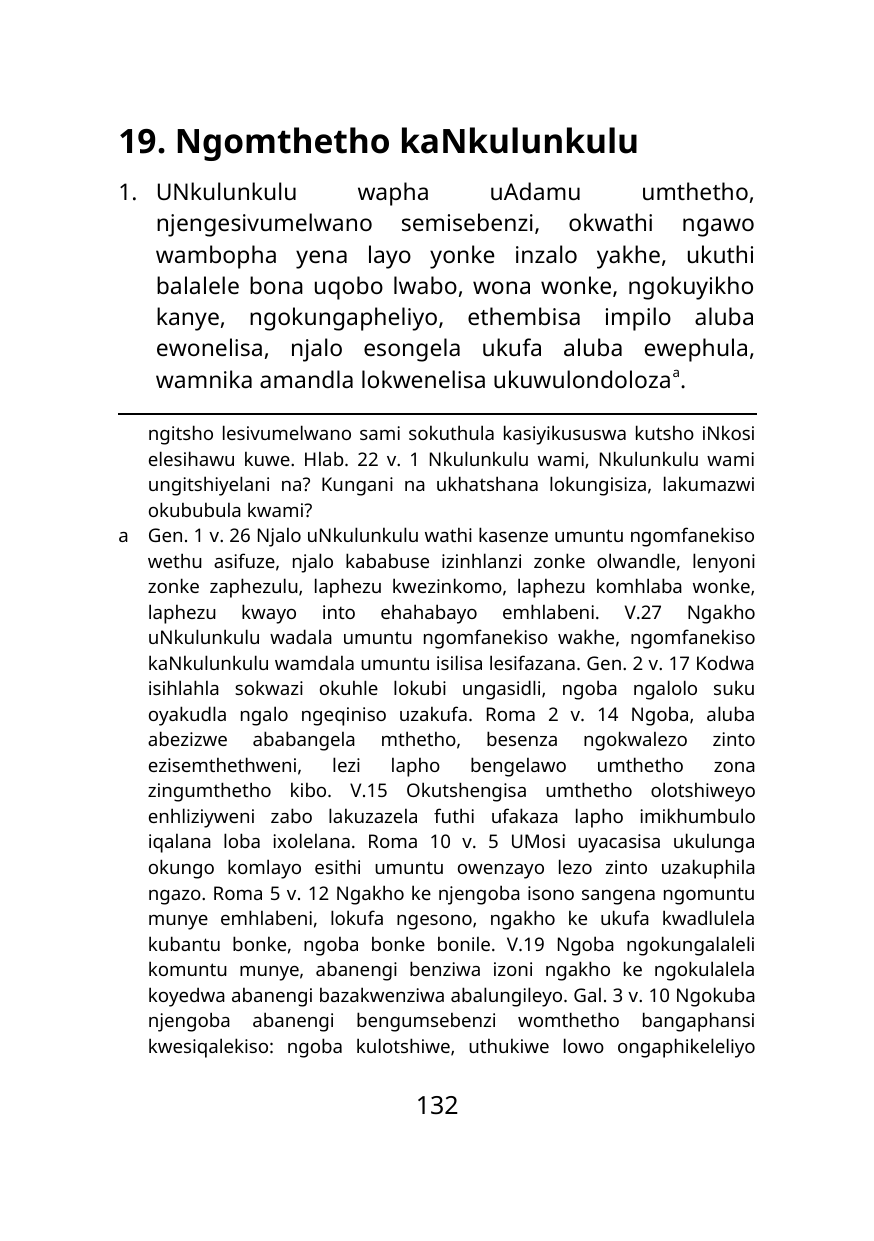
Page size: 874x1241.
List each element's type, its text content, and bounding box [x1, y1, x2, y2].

subtitle 19. Ngomthetho kaNkulunkulu [118, 118, 756, 164]
list UNkulunkulu wapha uAdamu umthetho, njengesivumelwano semisebenzi, okwathi ngawo wambopha yena layo yonke inzalo yakhe, ukuthi balalele bona uqobo lwabo, wona wonke, ngokuyikho kanye, ngokungapheliyo, ethembisa impilo aluba ewonelisa, njalo esongela ukufa aluba ewephula, wamnika amandla lokwenelisa ukuwulondoloza. [118, 176, 756, 395]
list Gen. 1 v. 26 Njalo uNkulunkulu wathi kasenze umuntu ngomfanekiso wethu asifuze, njalo kababuse izinhlanzi zonke olwandle, lenyoni zonke zaphezulu, laphezu kwezinkomo, laphezu komhlaba wonke, laphezu kwayo into ehahabayo emhlabeni. V.27 Ngakho uNkulunkulu wadala umuntu ngomfanekiso wakhe, ngomfanekiso kaNkulunkulu wamdala umuntu isilisa lesifazana. Gen. 2 v. 17 Kodwa isihlahla sokwazi okuhle lokubi ungasidli, ngoba ngalolo suku oyakudla ngalo ngeqiniso uzakufa. Roma 2 v. 14 Ngoba, aluba abezizwe ababangela mthetho, besenza ngokwalezo zinto ezisemthethweni, lezi lapho bengelawo umthetho zona zingumthetho kibo. V.15 Okutshengisa umthetho olotshiweyo enhliziyweni zabo lakuzazela futhi ufakaza lapho imikhumbulo iqalana loba ixolelana. Roma 10 v. 5 UMosi uyacasisa ukulunga okungo komlayo esithi umuntu owenzayo lezo zinto uzakuphila ngazo. Roma 5 v. 12 Ngakho ke njengoba isono sangena ngomuntu munye emhlabeni, lokufa ngesono, ngakho ke ukufa kwadlulela kubantu bonke, ngoba bonke bonile. V.19 Ngoba ngokungalaleli komuntu munye, abanengi benziwa izoni ngakho ke ngokulalela koyedwa abanengi bazakwenziwa abalungileyo. Gal. 3 v. 10 Ngokuba njengoba abanengi bengumsebenzi womthetho bangaphansi kwesiqalekiso: ngoba kulotshiwe, uthukiwe lowo ongaphikeleliyo [118, 523, 756, 1058]
list ngitsho lesivumelwano sami sokuthula kasiyikususwa kutsho iNkosi elesihawu kuwe. Hlab. 22 v. 1 Nkulunkulu wami, Nkulunkulu wami ungitshiyelani na? Kungani na ukhatshana lokungisiza, lakumazwi okububula kwami? [118, 421, 756, 523]
